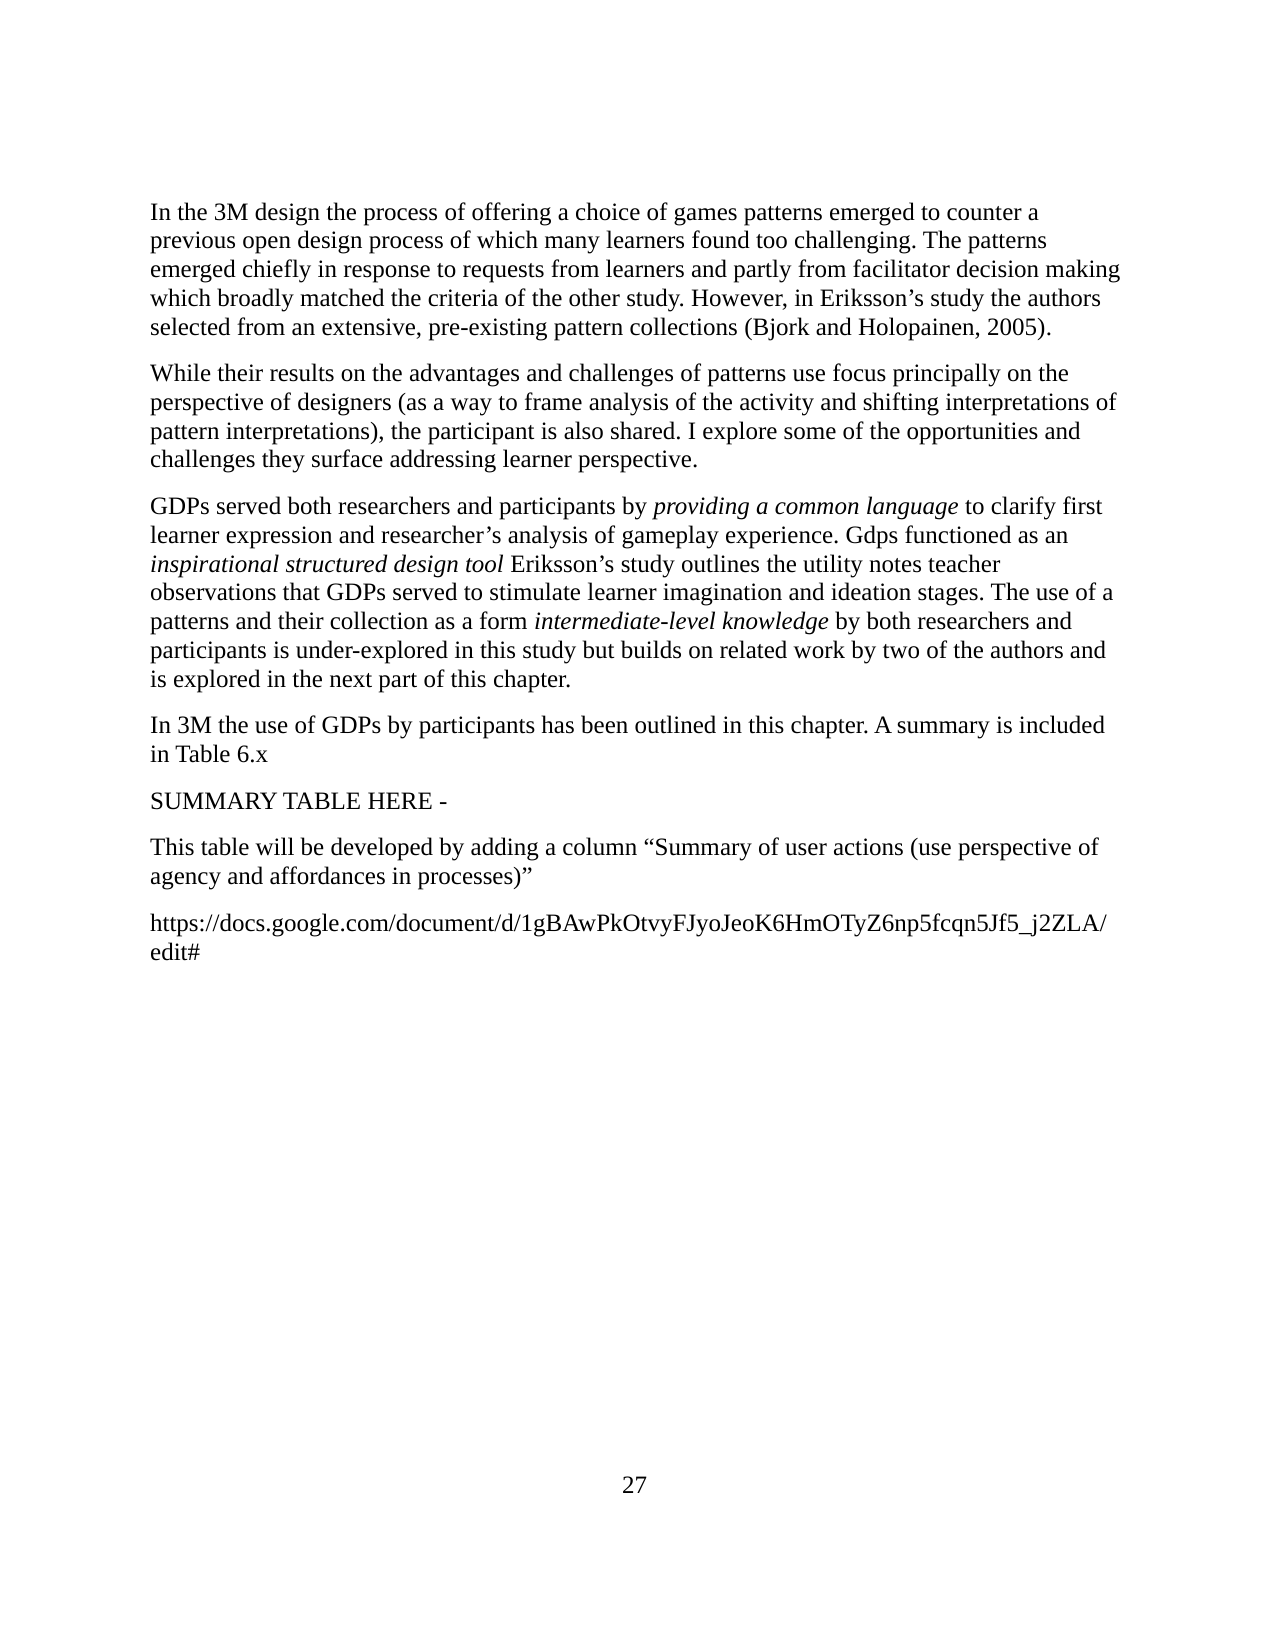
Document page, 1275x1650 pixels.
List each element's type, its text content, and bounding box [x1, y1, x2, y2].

text In the 3M design the process of offering a choice of games patterns emerged to counter a previous open design process of which many learners found too challenging. The patterns emerged chiefly in response to requests from learners and partly from facilitator decision making which broadly matched the criteria of the other study. However, in Eriksson’s study the authors selected from an extensive, pre-existing pattern collections (Bjork and Holopainen, 2005). [150, 197, 1125, 340]
text https://docs.google.com/document/d/1gBAwPkOtvyFJyoJeoK6HmOTyZ6np5fcqn5Jf5_j2ZLA/edit# [150, 908, 1125, 965]
text GDPs served both researchers and participants by providing a common language to clarify first learner expression and researcher’s analysis of gameplay experience. Gdps functioned as an inspirational structured design tool Eriksson’s study outlines the utility notes teacher observations that GDPs served to stimulate learner imagination and ideation stages. The use of a patterns and their collection as a form intermediate-level knowledge by both researchers and participants is under-explored in this study but builds on related work by two of the authors and is explored in the next part of this chapter. [150, 491, 1125, 692]
text SUMMARY TABLE HERE - [150, 786, 1125, 814]
text In 3M the use of GDPs by participants has been outlined in this chapter. A summary is included in Table 6.x [150, 710, 1125, 768]
text This table will be developed by adding a column “Summary of user actions (use perspective of agency and affordances in processes)” [150, 832, 1125, 890]
text While their results on the advantages and challenges of patterns use focus principally on the perspective of designers (as a way to frame analysis of the activity and shifting interpretations of pattern interpretations), the participant is also shared. I explore some of the opportunities and challenges they surface addressing learner perspective. [150, 358, 1125, 473]
